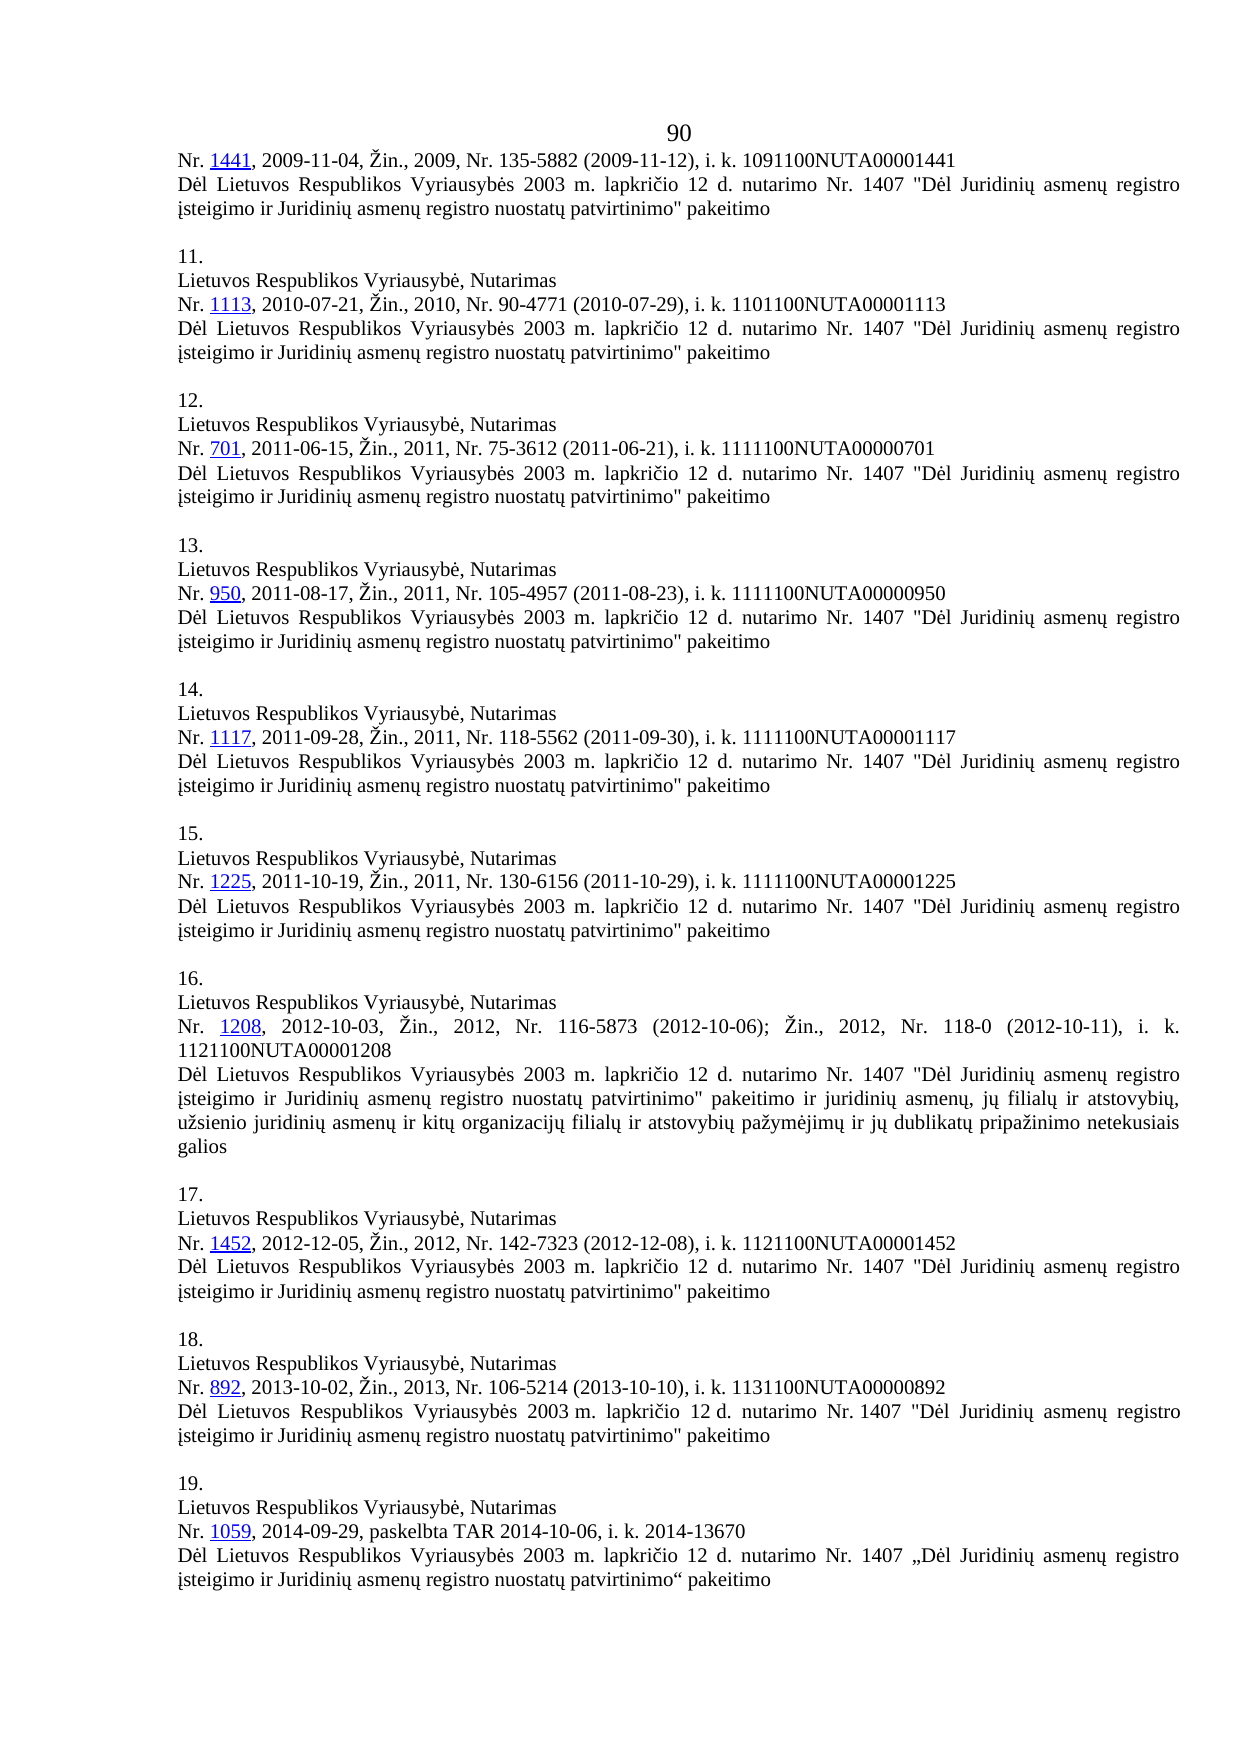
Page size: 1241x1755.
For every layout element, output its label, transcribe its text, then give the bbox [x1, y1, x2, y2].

text Lietuvos Respublikos Vyriausybė, Nutarimas [177, 1351, 1181, 1375]
text 11. [177, 244, 1181, 268]
text Dėl Lietuvos Respublikos Vyriausybės 2003 m. lapkričio 12 d. nutarimo Nr. 1407 "Dėl Juridinių asmenų registro įsteigimo ir Juridinių asmenų registro nuostatų patvirtinimo" pakeitimo [177, 749, 1181, 797]
text Dėl Lietuvos Respublikos Vyriausybės 2003 m. lapkričio 12 d. nutarimo Nr. 1407 "Dėl Juridinių asmenų registro įsteigimo ir Juridinių asmenų registro nuostatų patvirtinimo" pakeitimo [177, 172, 1181, 220]
text Nr. 1225, 2011-10-19, Žin., 2011, Nr. 130-6156 (2011-10-29), i. k. 1111100NUTA00001225 [177, 869, 1181, 893]
text 14. [177, 677, 1181, 701]
text 15. [177, 821, 1181, 845]
text Nr. 1059, 2014-09-29, paskelbta TAR 2014-10-06, i. k. 2014-13670 [177, 1519, 1181, 1543]
text Dėl Lietuvos Respublikos Vyriausybės 2003 m. lapkričio 12 d. nutarimo Nr. 1407 "Dėl Juridinių asmenų registro įsteigimo ir Juridinių asmenų registro nuostatų patvirtinimo" pakeitimo [177, 893, 1181, 942]
text Dėl Lietuvos Respublikos Vyriausybės 2003 m. lapkričio 12 d. nutarimo Nr. 1407 "Dėl Juridinių asmenų registro įsteigimo ir Juridinių asmenų registro nuostatų patvirtinimo" pakeitimo [177, 1399, 1181, 1447]
text Nr. 701, 2011-06-15, Žin., 2011, Nr. 75-3612 (2011-06-21), i. k. 1111100NUTA00000701 [177, 436, 1181, 460]
text 16. [177, 966, 1181, 990]
text Dėl Lietuvos Respublikos Vyriausybės 2003 m. lapkričio 12 d. nutarimo Nr. 1407 „Dėl Juridinių asmenų registro įsteigimo ir Juridinių asmenų registro nuostatų patvirtinimo“ pakeitimo [177, 1543, 1181, 1591]
text Nr. 1441, 2009-11-04, Žin., 2009, Nr. 135-5882 (2009-11-12), i. k. 1091100NUTA00001441 [177, 148, 1181, 172]
text Nr. 1208, 2012-10-03, Žin., 2012, Nr. 116-5873 (2012-10-06); Žin., 2012, Nr. 118-0 (2012-10-11), i. k. 1121100NUTA00001208 [177, 1014, 1181, 1062]
text Dėl Lietuvos Respublikos Vyriausybės 2003 m. lapkričio 12 d. nutarimo Nr. 1407 "Dėl Juridinių asmenų registro įsteigimo ir Juridinių asmenų registro nuostatų patvirtinimo" pakeitimo [177, 605, 1181, 653]
text Lietuvos Respublikos Vyriausybė, Nutarimas [177, 1206, 1181, 1230]
text 18. [177, 1327, 1181, 1351]
text Dėl Lietuvos Respublikos Vyriausybės 2003 m. lapkričio 12 d. nutarimo Nr. 1407 "Dėl Juridinių asmenų registro įsteigimo ir Juridinių asmenų registro nuostatų patvirtinimo" pakeitimo [177, 460, 1181, 508]
text Nr. 1117, 2011-09-28, Žin., 2011, Nr. 118-5562 (2011-09-30), i. k. 1111100NUTA00001117 [177, 725, 1181, 749]
text Dėl Lietuvos Respublikos Vyriausybės 2003 m. lapkričio 12 d. nutarimo Nr. 1407 "Dėl Juridinių asmenų registro įsteigimo ir Juridinių asmenų registro nuostatų patvirtinimo" pakeitimo [177, 316, 1181, 364]
text 13. [177, 533, 1181, 557]
text Dėl Lietuvos Respublikos Vyriausybės 2003 m. lapkričio 12 d. nutarimo Nr. 1407 "Dėl Juridinių asmenų registro įsteigimo ir Juridinių asmenų registro nuostatų patvirtinimo" pakeitimo ir juridinių asmenų, jų filialų ir atstovybių, užsienio juridinių asmenų ir kitų organizacijų filialų ir atstovybių pažymėjimų ir jų dublikatų pripažinimo netekusiais galios [177, 1062, 1181, 1158]
text Lietuvos Respublikos Vyriausybė, Nutarimas [177, 845, 1181, 869]
text Lietuvos Respublikos Vyriausybė, Nutarimas [177, 990, 1181, 1014]
text 17. [177, 1182, 1181, 1206]
text Lietuvos Respublikos Vyriausybė, Nutarimas [177, 268, 1181, 292]
text Lietuvos Respublikos Vyriausybė, Nutarimas [177, 701, 1181, 725]
text Lietuvos Respublikos Vyriausybė, Nutarimas [177, 1495, 1181, 1519]
text Lietuvos Respublikos Vyriausybė, Nutarimas [177, 412, 1181, 436]
text Lietuvos Respublikos Vyriausybė, Nutarimas [177, 557, 1181, 581]
text Nr. 1113, 2010-07-21, Žin., 2010, Nr. 90-4771 (2010-07-29), i. k. 1101100NUTA00001113 [177, 292, 1181, 316]
text Nr. 1452, 2012-12-05, Žin., 2012, Nr. 142-7323 (2012-12-08), i. k. 1121100NUTA00001452 [177, 1230, 1181, 1254]
text 12. [177, 388, 1181, 412]
text Nr. 892, 2013-10-02, Žin., 2013, Nr. 106-5214 (2013-10-10), i. k. 1131100NUTA00000892 [177, 1375, 1181, 1399]
text Nr. 950, 2011-08-17, Žin., 2011, Nr. 105-4957 (2011-08-23), i. k. 1111100NUTA00000950 [177, 581, 1181, 605]
text Dėl Lietuvos Respublikos Vyriausybės 2003 m. lapkričio 12 d. nutarimo Nr. 1407 "Dėl Juridinių asmenų registro įsteigimo ir Juridinių asmenų registro nuostatų patvirtinimo" pakeitimo [177, 1254, 1181, 1303]
text 19. [177, 1471, 1181, 1495]
